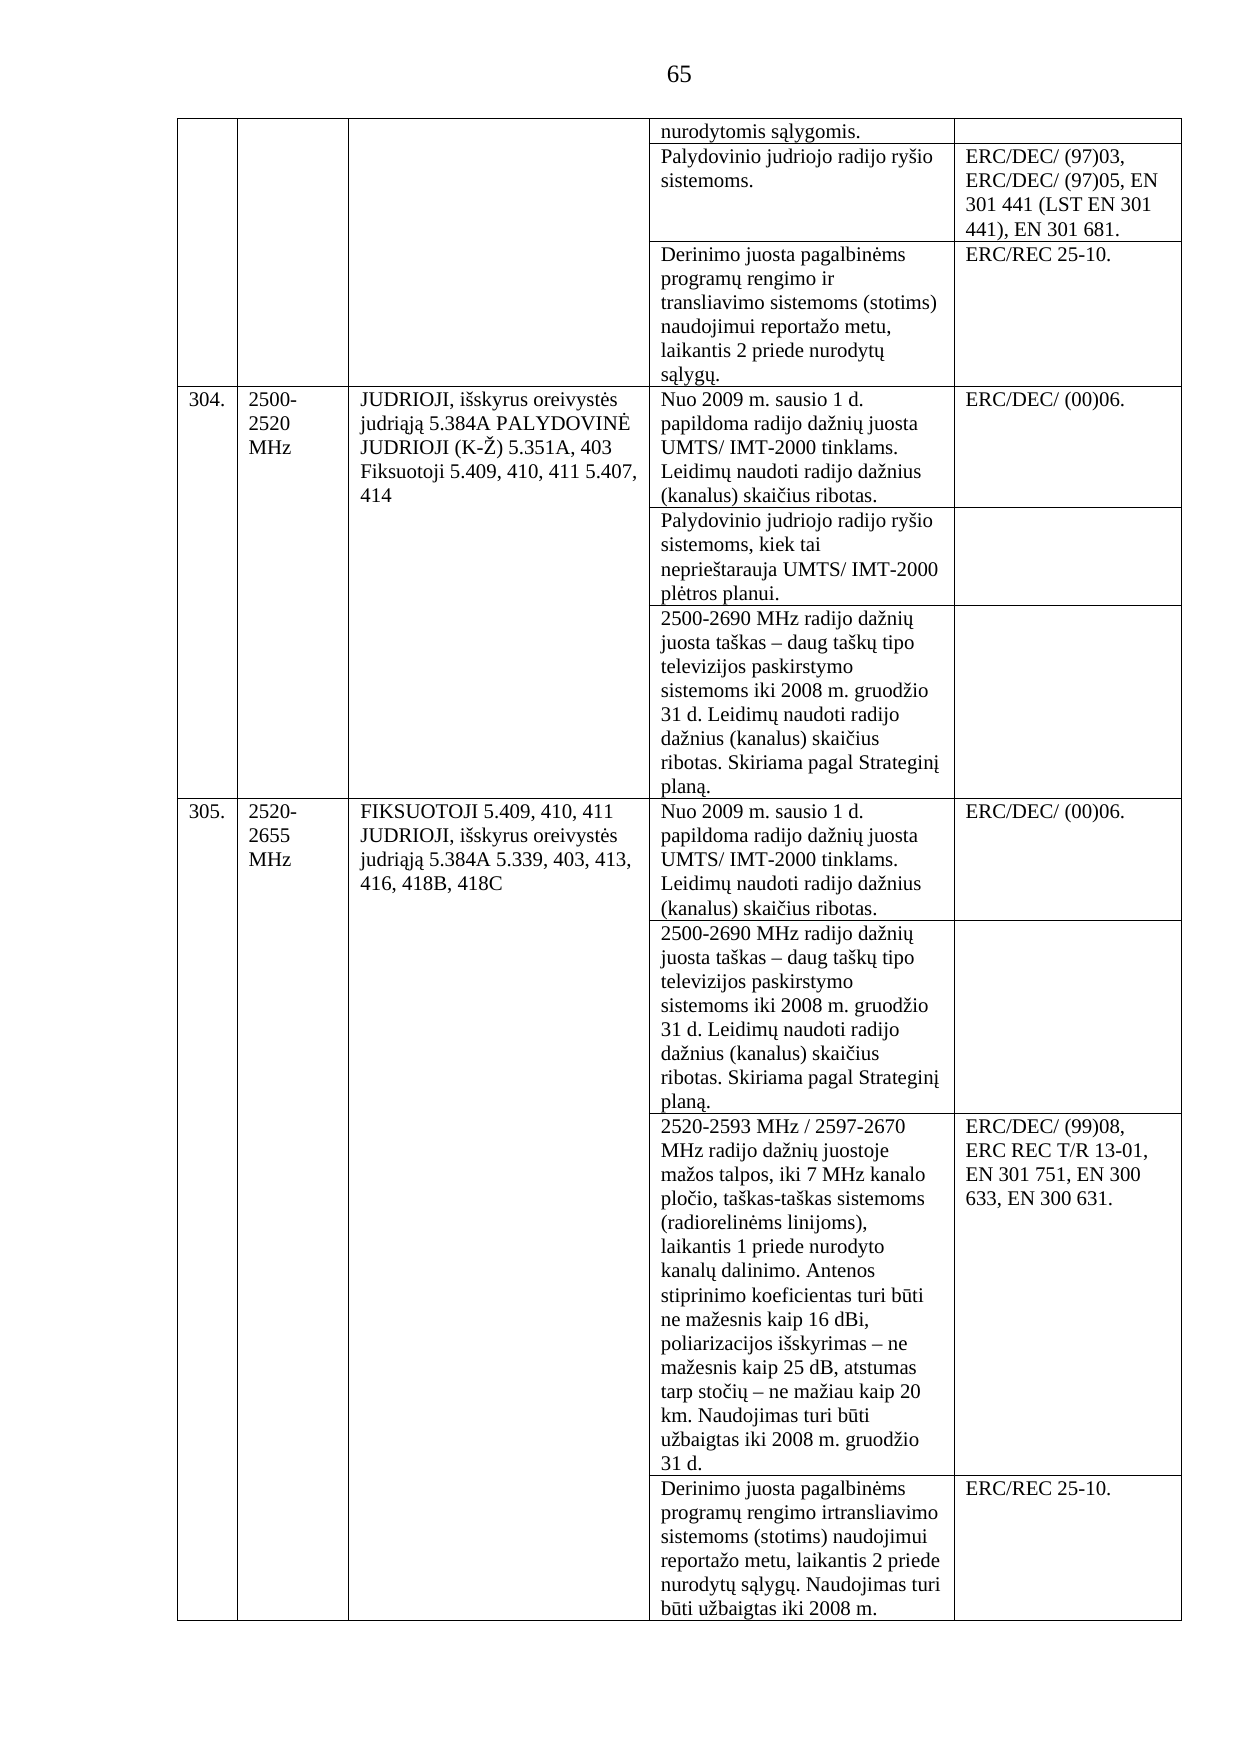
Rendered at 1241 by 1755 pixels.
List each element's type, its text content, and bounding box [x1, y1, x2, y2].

table_cell [955, 606, 1181, 798]
table_cell 304. [178, 387, 237, 798]
table_cell Nuo 2009 m. sausio 1 d. papildoma radijo dažnių juosta UMTS/ IMT-2000 tinklams. Leidimų naudoti radijo dažnius (kanalus) skaičius ribotas. [650, 387, 954, 507]
table_cell [178, 119, 237, 386]
table_cell 2520-2655 MHz [238, 799, 348, 1620]
table_cell ERC/DEC/ (97)03, ERC/DEC/ (97)05, EN 301 441 (LST EN 301 441), EN 301 681. [955, 144, 1181, 241]
table_cell 2500-2690 MHz radijo dažnių juosta taškas – daug taškų tipo televizijos paskirstymo sistemoms iki 2008 m. gruodžio 31 d. Leidimų naudoti radijo dažnius (kanalus) skaičius ribotas. Skiriama pagal Strateginį planą. [650, 921, 954, 1113]
table_cell Derinimo juosta pagalbinėms programų rengimo irtransliavimo sistemoms (stotims) naudojimui reportažo metu, laikantis 2 priede nurodytų sąlygų. Naudojimas turi būti užbaigtas iki 2008 m. [650, 1476, 954, 1620]
table_cell [955, 921, 1181, 1113]
table_cell ERC/DEC/ (99)08, ERC REC T/R 13-01, EN 301 751, EN 300 633, EN 300 631. [955, 1114, 1181, 1475]
table_cell ERC/DEC/ (00)06. [955, 799, 1181, 919]
table_cell FIKSUOTOJI 5.409, 410, 411 JUDRIOJI, išskyrus oreivystės judriąją 5.384A 5.339, 403, 413, 416, 418B, 418C [349, 799, 649, 1620]
table_cell Derinimo juosta pagalbinėms programų rengimo ir transliavimo sistemoms (stotims) naudojimui reportažo metu, laikantis 2 priede nurodytų sąlygų. [650, 242, 954, 386]
table_cell Palydovinio judriojo radijo ryšio sistemoms. [650, 144, 954, 241]
table_cell Palydovinio judriojo radijo ryšio sistemoms, kiek tai neprieštarauja UMTS/ IMT-2000 plėtros planui. [650, 508, 954, 604]
table_cell ERC/REC 25-10. [955, 1476, 1181, 1620]
table_cell [349, 119, 649, 386]
table_cell JUDRIOJI, išskyrus oreivystės judriąją 5.384A PALYDOVINĖ JUDRIOJI (K-Ž) 5.351A, 403 Fiksuotoji 5.409, 410, 411 5.407, 414 [349, 387, 649, 798]
table_cell [955, 119, 1181, 143]
table_cell 2500-2520 MHz [238, 387, 348, 798]
table_cell Nuo 2009 m. sausio 1 d. papildoma radijo dažnių juosta UMTS/ IMT-2000 tinklams. Leidimų naudoti radijo dažnius (kanalus) skaičius ribotas. [650, 799, 954, 919]
table_cell [238, 119, 348, 386]
table_cell [955, 508, 1181, 604]
table_cell ERC/REC 25-10. [955, 242, 1181, 386]
table_cell 2520-2593 MHz / 2597-2670 MHz radijo dažnių juostoje mažos talpos, iki 7 MHz kanalo pločio, taškas-taškas sistemoms (radiorelinėms linijoms), laikantis 1 priede nurodyto kanalų dalinimo. Antenos stiprinimo koeficientas turi būti ne mažesnis kaip 16 dBi, poliarizacijos išskyrimas – ne mažesnis kaip 25 dB, atstumas tarp stočių – ne mažiau kaip 20 km. Naudojimas turi būti užbaigtas iki 2008 m. gruodžio 31 d. [650, 1114, 954, 1475]
table_cell 2500-2690 MHz radijo dažnių juosta taškas – daug taškų tipo televizijos paskirstymo sistemoms iki 2008 m. gruodžio 31 d. Leidimų naudoti radijo dažnius (kanalus) skaičius ribotas. Skiriama pagal Strateginį planą. [650, 606, 954, 798]
table_cell nurodytomis sąlygomis. [650, 119, 954, 143]
table_cell ERC/DEC/ (00)06. [955, 387, 1181, 507]
table_cell 305. [178, 799, 237, 1620]
